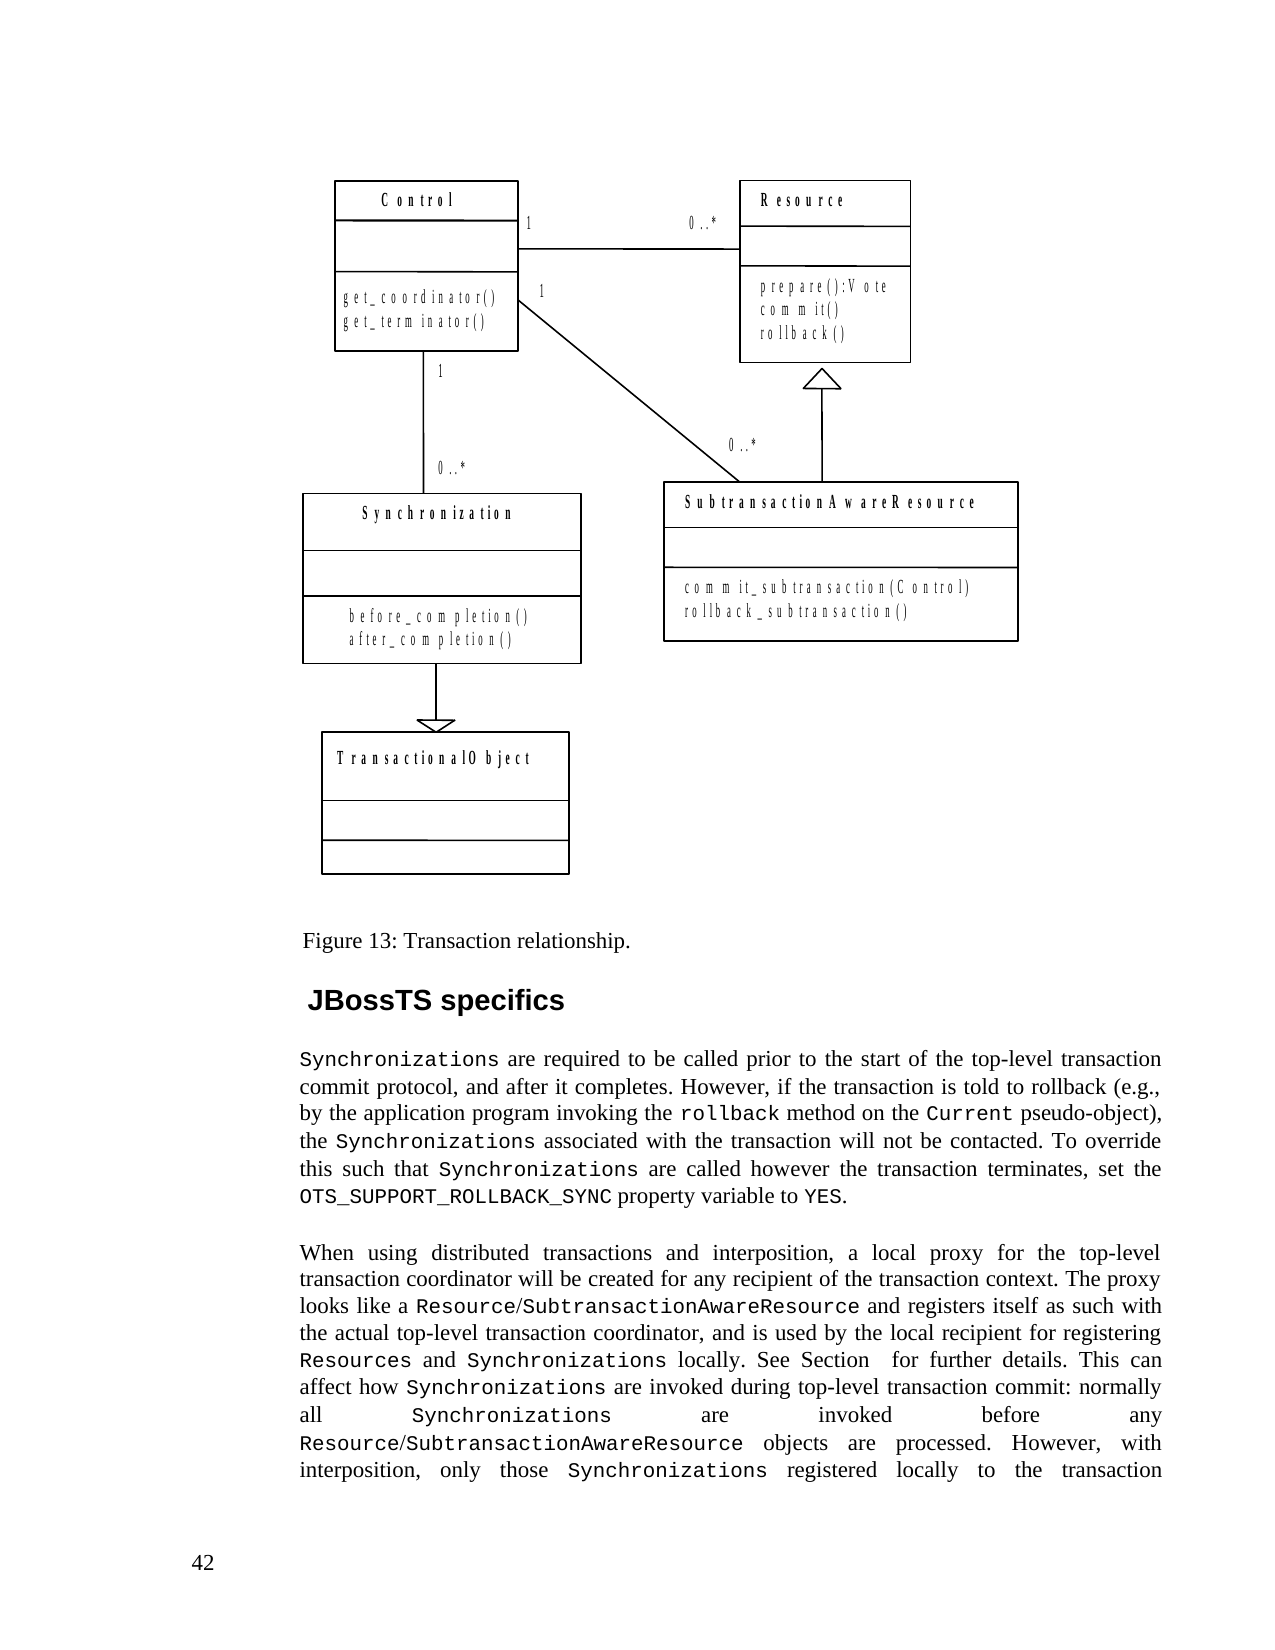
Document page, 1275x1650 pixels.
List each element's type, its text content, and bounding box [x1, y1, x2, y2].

text Synchronizations are required to be called prior to the start of the top-level transaction commit protocol, and after it completes. However, if the transaction is told to rollback (e.g., by the application program invoking the rollback method on the Current pseudo-object), the Synchronizations associated with the transaction will not be contacted. To override this such that Synchronizations are called however the transaction terminates, set the OTS_SUPPORT_ROLLBACK_SYNC property variable to YES. [299, 1046, 1162, 1210]
text Figure 13: Transaction relationship. [302, 927, 1162, 954]
text When using distributed transactions and interposition, a local proxy for the top-level transaction coordinator will be created for any recipient of the transaction context. The proxy looks like a Resource/SubtransactionAwareResource and registers itself as such with the actual top-level transaction coordinator, and is used by the local recipient for registering Resources and Synchronizations locally. See Section for further details. This can affect how Synchronizations are invoked during top-level transaction commit: normally all Synchronizations are invoked before any Resource/SubtransactionAwareResource objects are processed. However, with interposition, only those Synchronizations registered locally to the transaction [299, 1239, 1162, 1484]
subtitle JBossTS specifics [187, 983, 1162, 1016]
